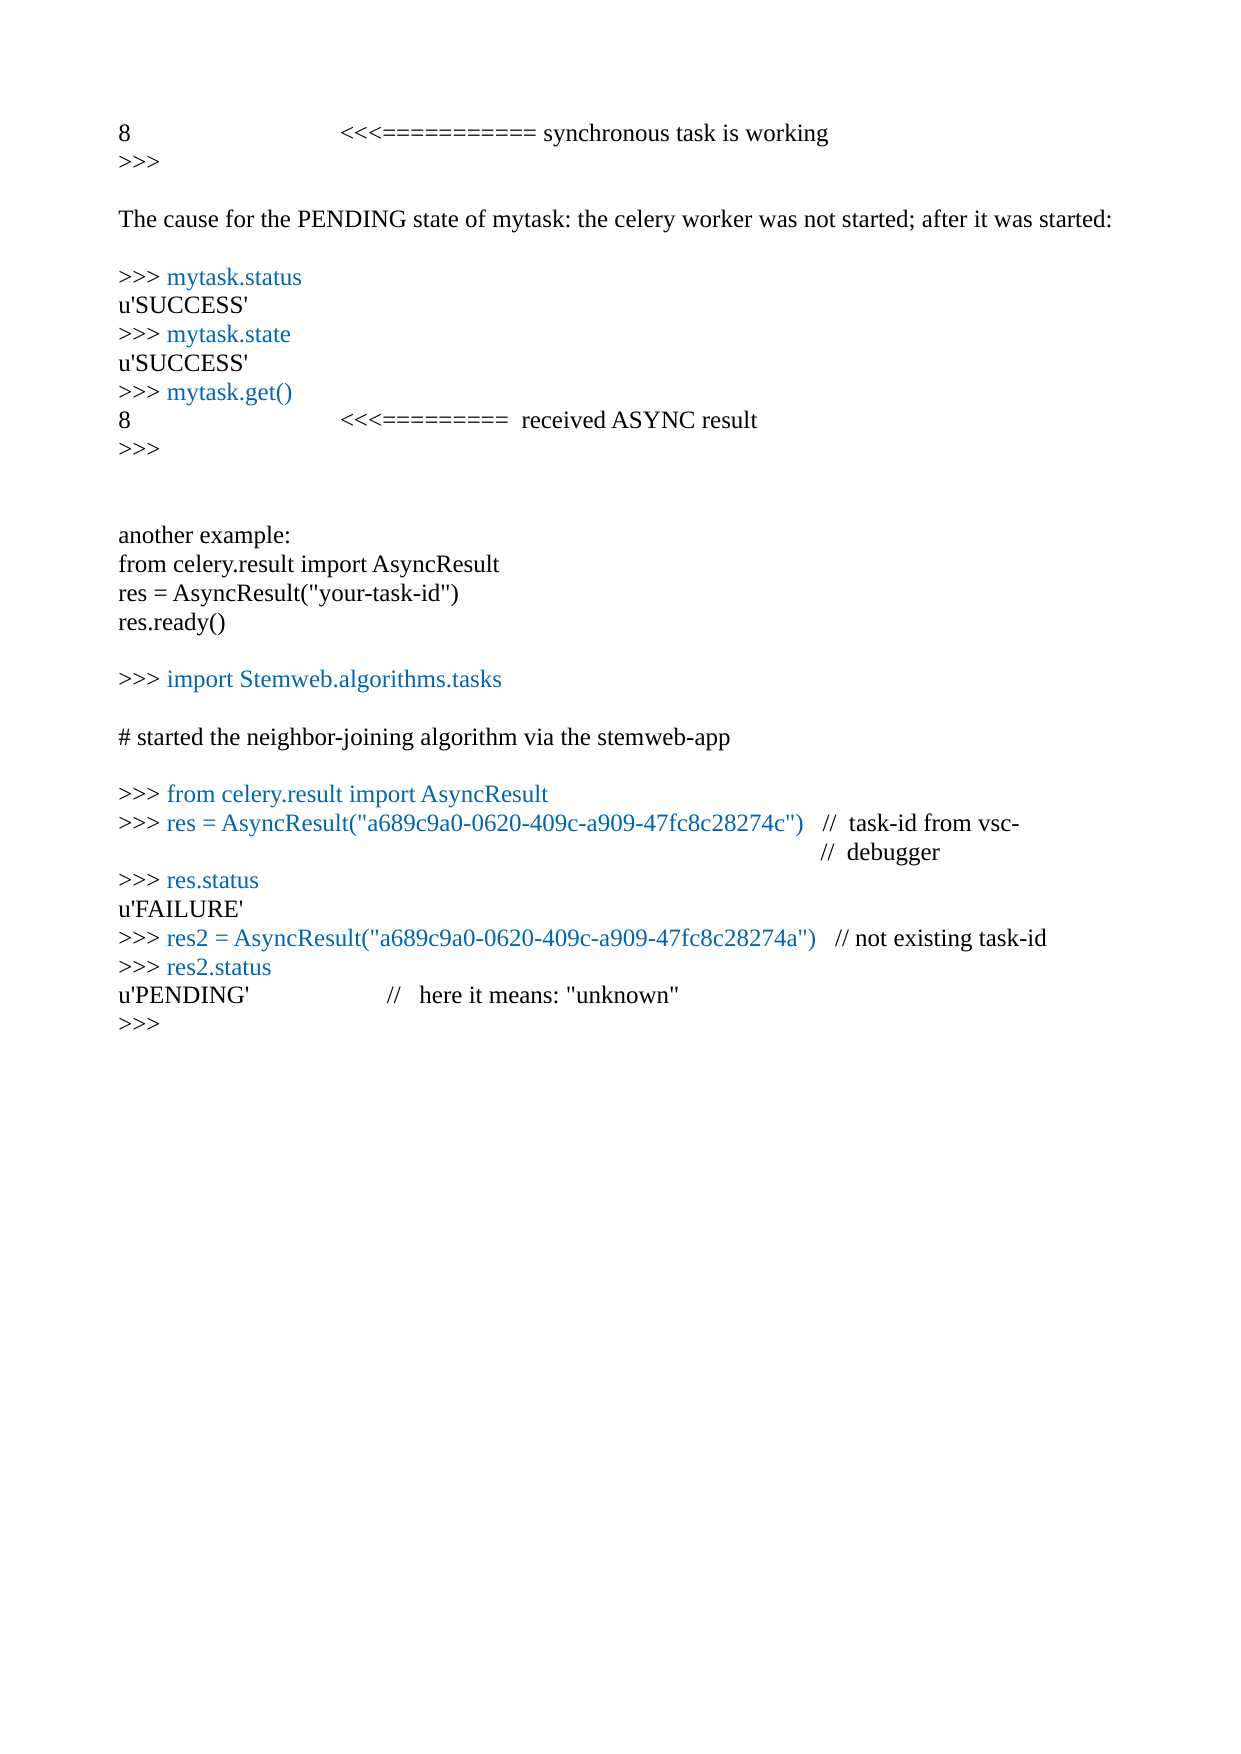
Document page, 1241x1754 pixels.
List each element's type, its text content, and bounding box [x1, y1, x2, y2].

text >>> mytask.state [118, 319, 1122, 348]
text >>> res = AsyncResult("a689c9a0-0620-409c-a909-47fc8c28274c") // task-id from vsc- // debugger [118, 808, 1122, 866]
text The cause for the PENDING state of mytask: the celery worker was not started; after it was started: [118, 204, 1122, 233]
text >>> [118, 434, 1122, 463]
text >>> import Stemweb.algorithms.tasks [118, 664, 1122, 693]
text res = AsyncResult("your-task-id") [118, 578, 1122, 607]
text 8 <<<=========== synchronous task is working [118, 118, 1122, 147]
text >>> res2 = AsyncResult("a689c9a0-0620-409c-a909-47fc8c28274a") // not existing task-id [118, 923, 1122, 952]
text >>> res2.status [118, 952, 1122, 981]
text >>> from celery.result import AsyncResult [118, 779, 1122, 808]
text >>> [118, 1009, 1122, 1038]
text u'PENDING' // here it means: "unknown" [118, 981, 1122, 1009]
text # started the neighbor-joining algorithm via the stemweb-app [118, 722, 1122, 751]
text another example: [118, 521, 1122, 549]
text >>> mytask.status [118, 262, 1122, 291]
text from celery.result import AsyncResult [118, 549, 1122, 578]
text >>> [118, 147, 1122, 176]
text u'FAILURE' [118, 894, 1122, 923]
text >>> res.status [118, 866, 1122, 894]
text 8 <<<========= received ASYNC result [118, 406, 1122, 434]
text u'SUCCESS' [118, 291, 1122, 319]
text >>> mytask.get() [118, 377, 1122, 406]
text res.ready() [118, 607, 1122, 636]
text u'SUCCESS' [118, 348, 1122, 377]
